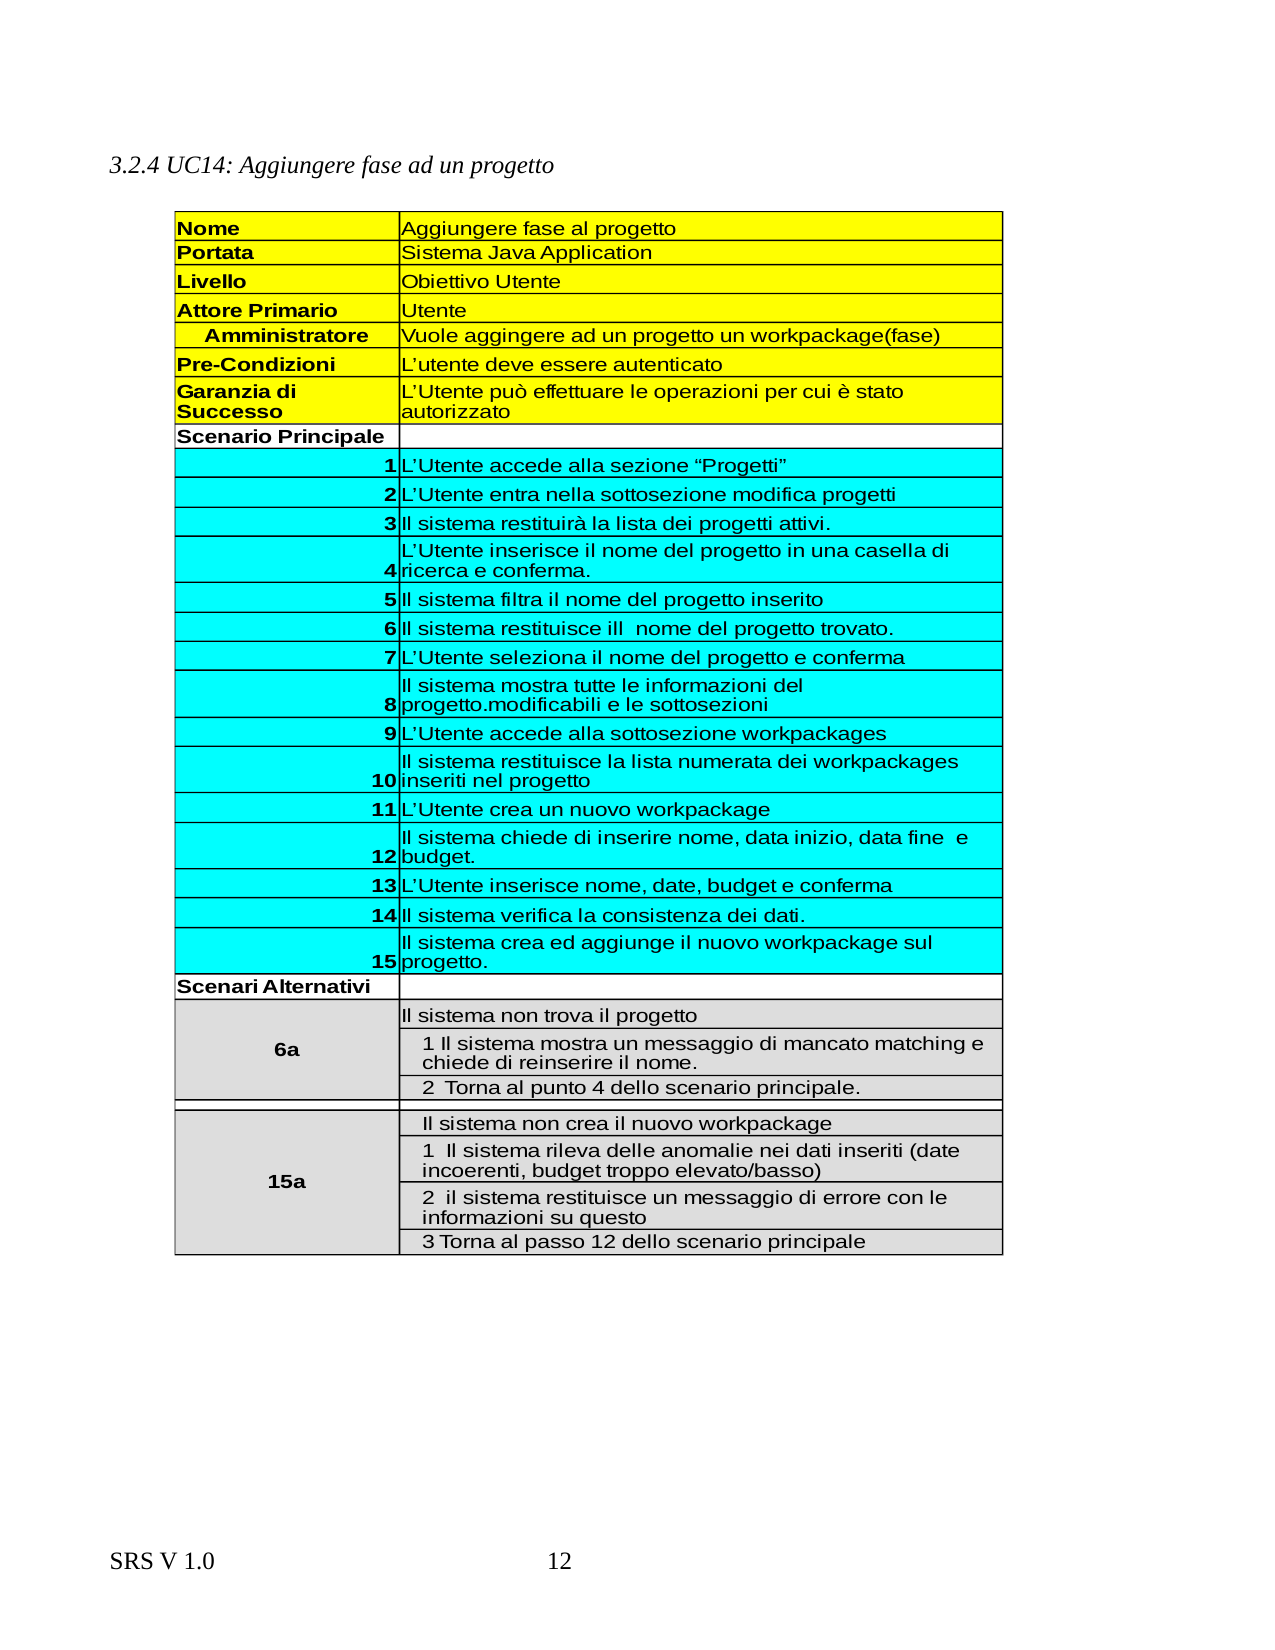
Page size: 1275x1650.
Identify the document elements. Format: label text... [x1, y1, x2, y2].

subtitle 3.2.4 UC14: Aggiungere fase ad un progetto [109, 150, 1162, 179]
